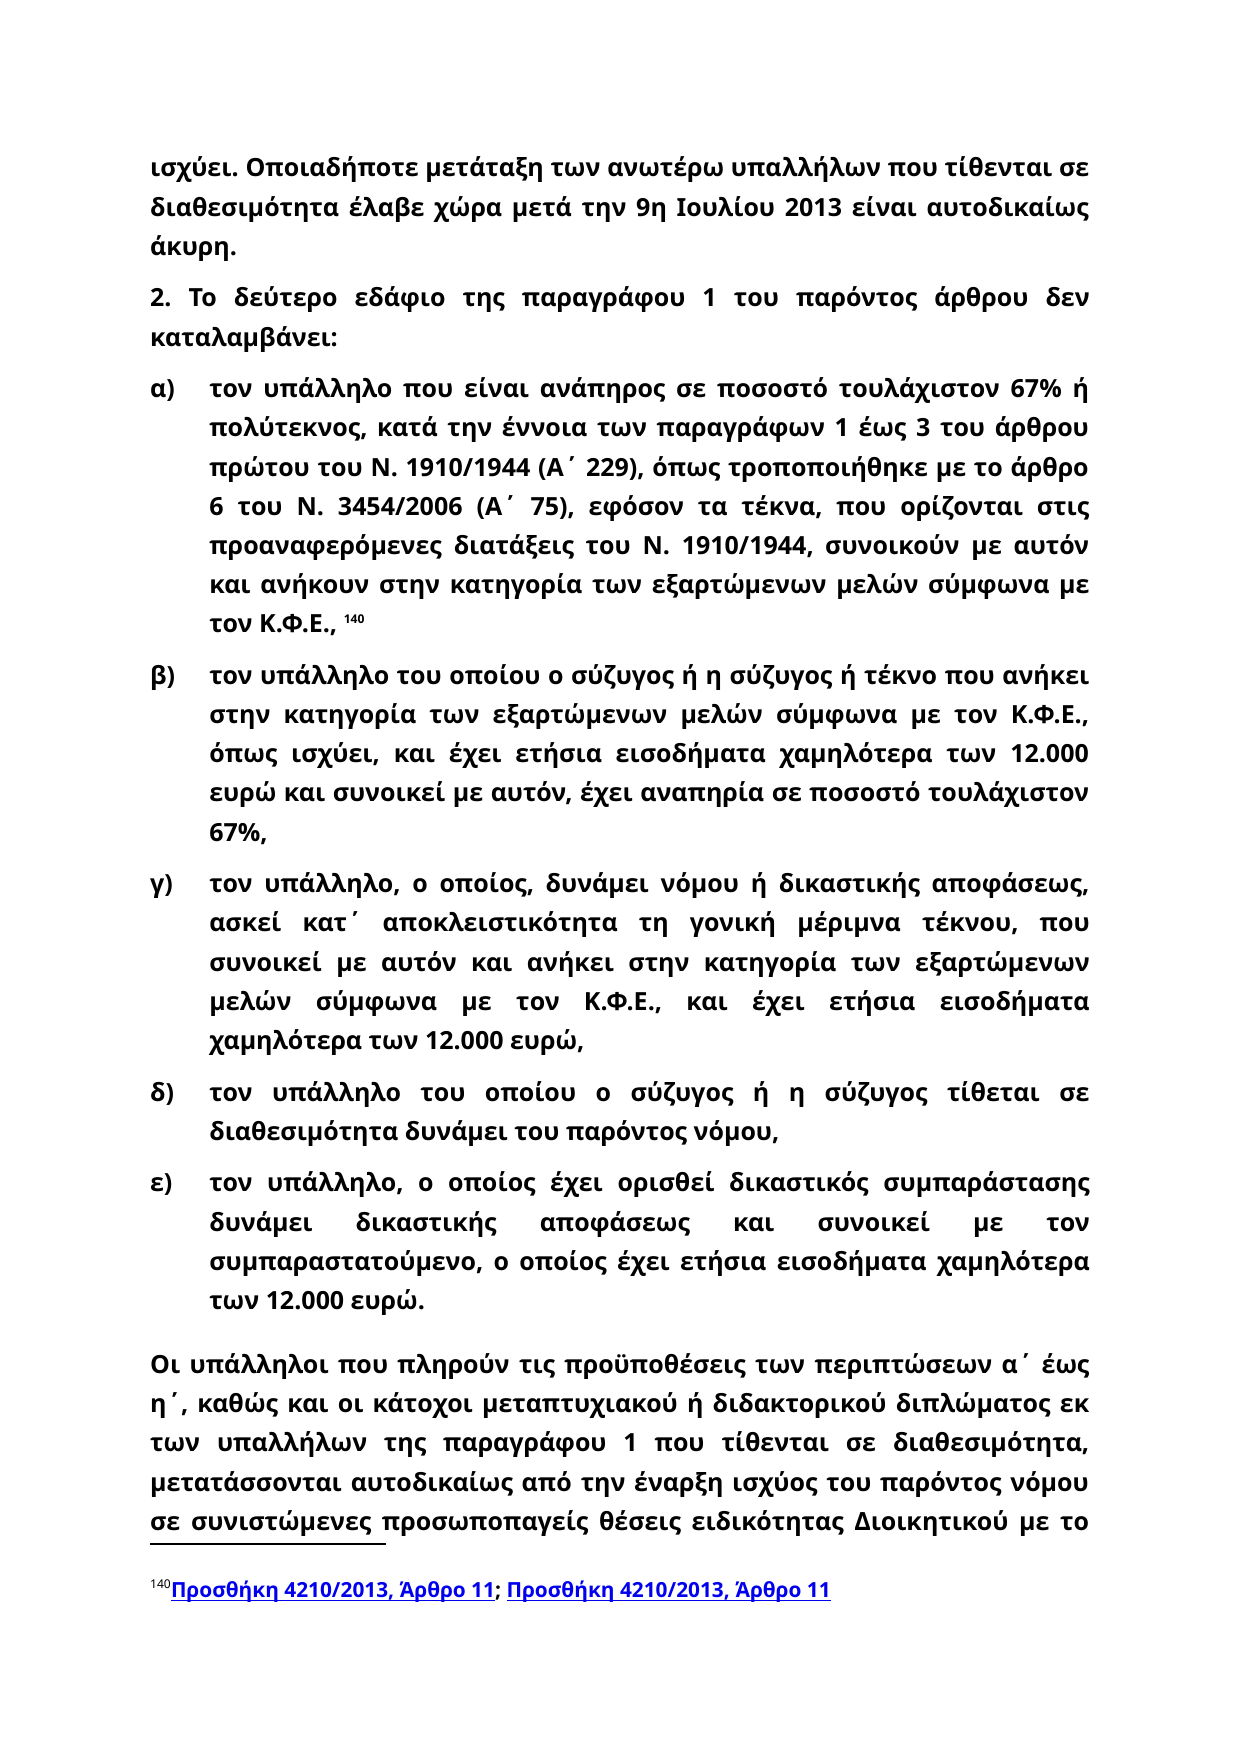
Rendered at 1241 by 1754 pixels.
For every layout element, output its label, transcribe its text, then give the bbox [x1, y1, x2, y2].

text 2. Το δεύτερο εδάφιο της παραγράφου 1 του παρόντος άρθρου δεν καταλαμβάνει: [150, 280, 1090, 353]
text Προσθήκη 4210/2013, Άρθρο 11; Προσθήκη 4210/2013, Άρθρο 11 [150, 1576, 1090, 1604]
list β) τον υπάλληλο του οποίου ο σύζυγος ή η σύζυγος ή τέκνο που ανήκει στην κατηγορία των εξαρτώμενων μελών σύμφωνα με τον Κ.Φ.Ε., όπως ισχύει, και έχει ετήσια εισοδήματα χαμηλότερα των 12.000 ευρώ και συνοικεί με αυτόν, έχει αναπηρία σε ποσοστό τουλάχιστον 67%, [150, 657, 1090, 848]
text ισχύει. Οποιαδήποτε μετάταξη των ανωτέρω υπαλλήλων που τίθενται σε διαθεσιμότητα έλαβε χώρα μετά την 9η Ιουλίου 2013 είναι αυτοδικαίως άκυρη. [150, 150, 1090, 262]
list γ) τον υπάλληλο, ο οποίος, δυνάμει νόμου ή δικαστικής αποφάσεως, ασκεί κατ΄ αποκλειστικότητα τη γονική μέριμνα τέκνου, που συνοικεί με αυτόν και ανήκει στην κατηγορία των εξαρτώμενων μελών σύμφωνα με τον Κ.Φ.Ε., και έχει ετήσια εισοδήματα χαμηλότερα των 12.000 ευρώ, [150, 866, 1090, 1057]
list ε) τον υπάλληλο, ο οποίος έχει ορισθεί δικαστικός συμπαράστασης δυνάμει δικαστικής αποφάσεως και συνοικεί με τον συμπαραστατούμενο, ο οποίος έχει ετήσια εισοδήματα χαμηλότερα των 12.000 ευρώ. [150, 1165, 1090, 1317]
list δ) τον υπάλληλο του οποίου ο σύζυγος ή η σύζυγος τίθεται σε διαθεσιμότητα δυνάμει του παρόντος νόμου, [150, 1074, 1090, 1147]
list α) τον υπάλληλο που είναι ανάπηρος σε ποσοστό τουλάχιστον 67% ή πολύτεκνος, κατά την έννοια των παραγράφων 1 έως 3 του άρθρου πρώτου του Ν. 1910/1944 (Α΄ 229), όπως τροποποιήθηκε με το άρθρο 6 του Ν. 3454/2006 (Α΄ 75), εφόσον τα τέκνα, που ορίζονται στις προαναφερόμενες διατάξεις του Ν. 1910/1944, συνοικούν με αυτόν και ανήκουν στην κατηγορία των εξαρτώμενων μελών σύμφωνα με τον Κ.Φ.Ε., [150, 371, 1090, 640]
text Οι υπάλληλοι που πληρούν τις προϋποθέσεις των περιπτώσεων α΄ έως η΄, καθώς και οι κάτοχοι μεταπτυχιακού ή διδακτορικού διπλώματος εκ των υπαλλήλων της παραγράφου 1 που τίθενται σε διαθεσιμότητα, μετατάσσονται αυτοδικαίως από την έναρξη ισχύος του παρόντος νόμου σε συνιστώμενες προσωποπαγείς θέσεις ειδικότητας Διοικητικού με το [150, 1347, 1090, 1537]
